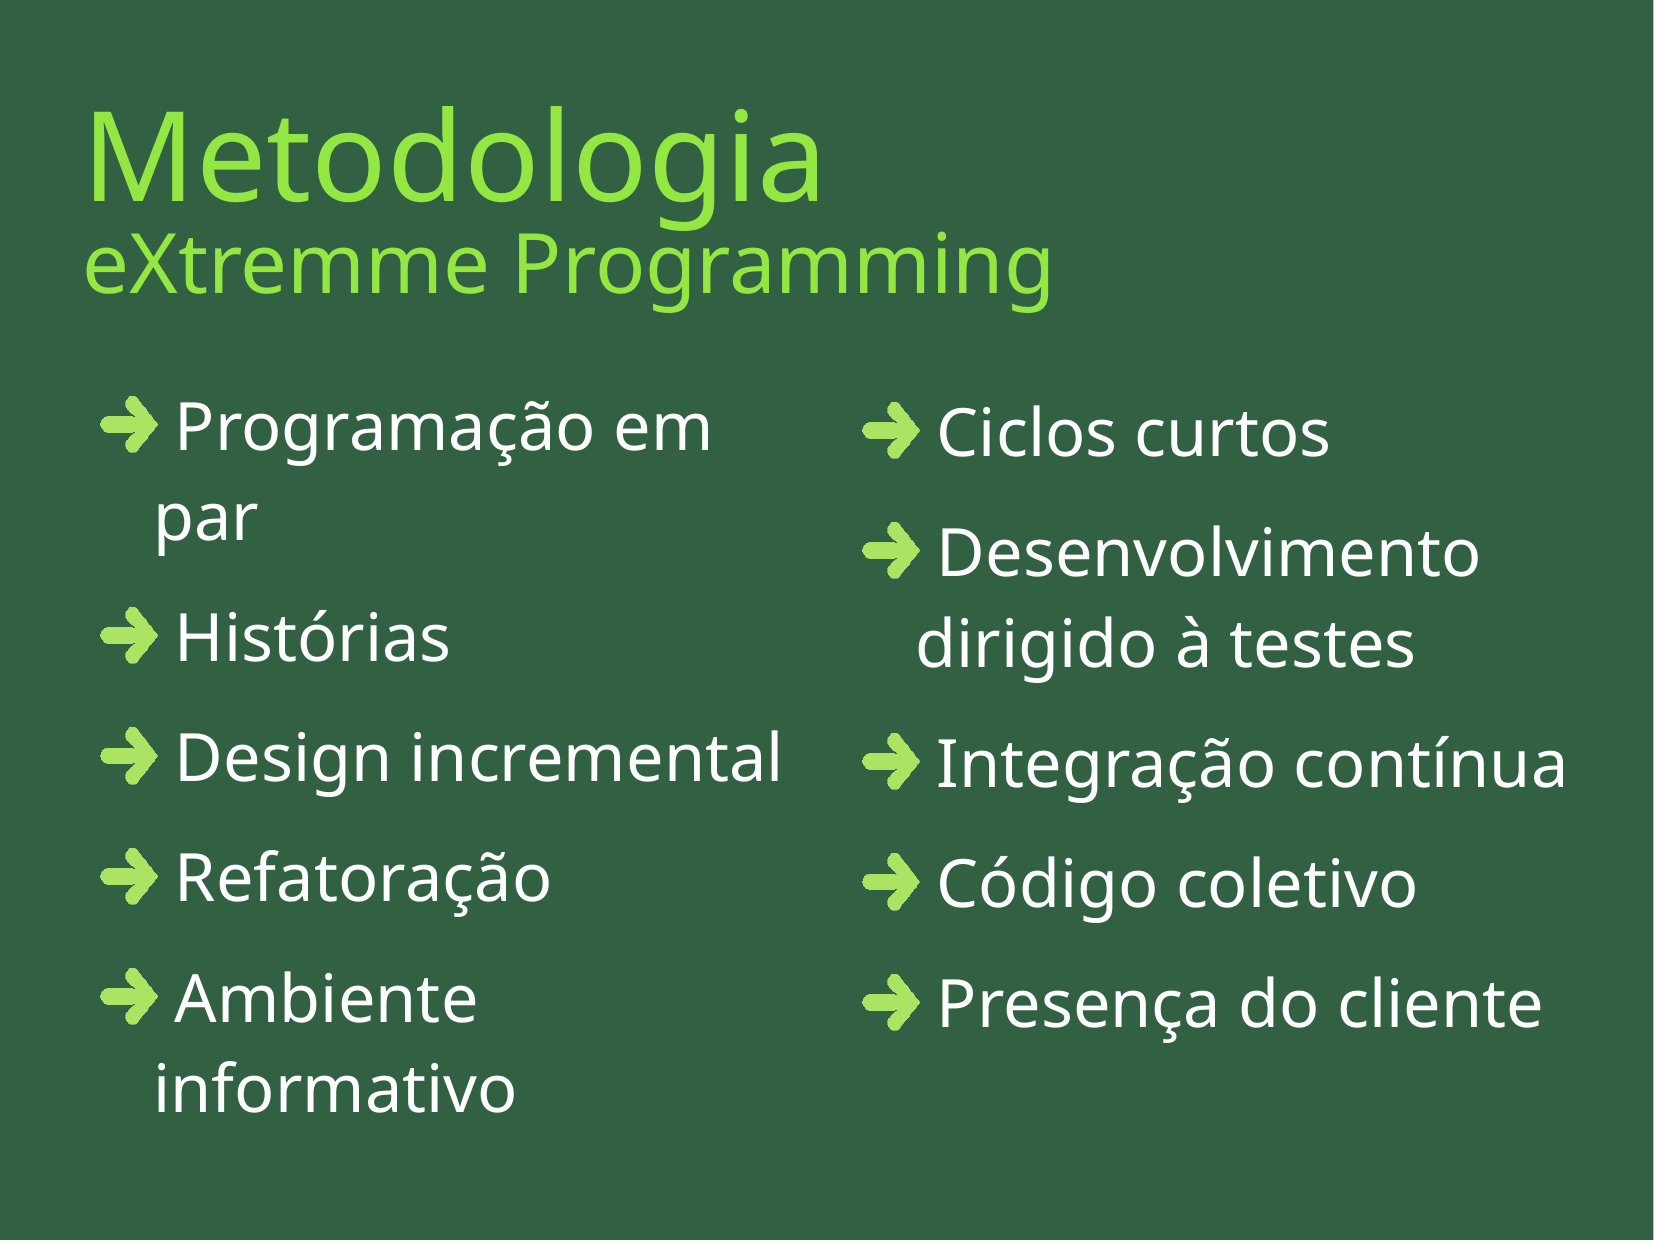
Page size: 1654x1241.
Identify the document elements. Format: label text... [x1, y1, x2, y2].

title eXtremme Programming [82, 183, 1571, 340]
list Ciclos curtos Desenvolvimento dirigido à testes Integração contínua Código coletivo Presença do cliente [844, 384, 1571, 1204]
title Metodologia [82, 49, 1571, 183]
list Programação em par Histórias Design incremental Refatoração Ambiente informativo [82, 378, 809, 1198]
